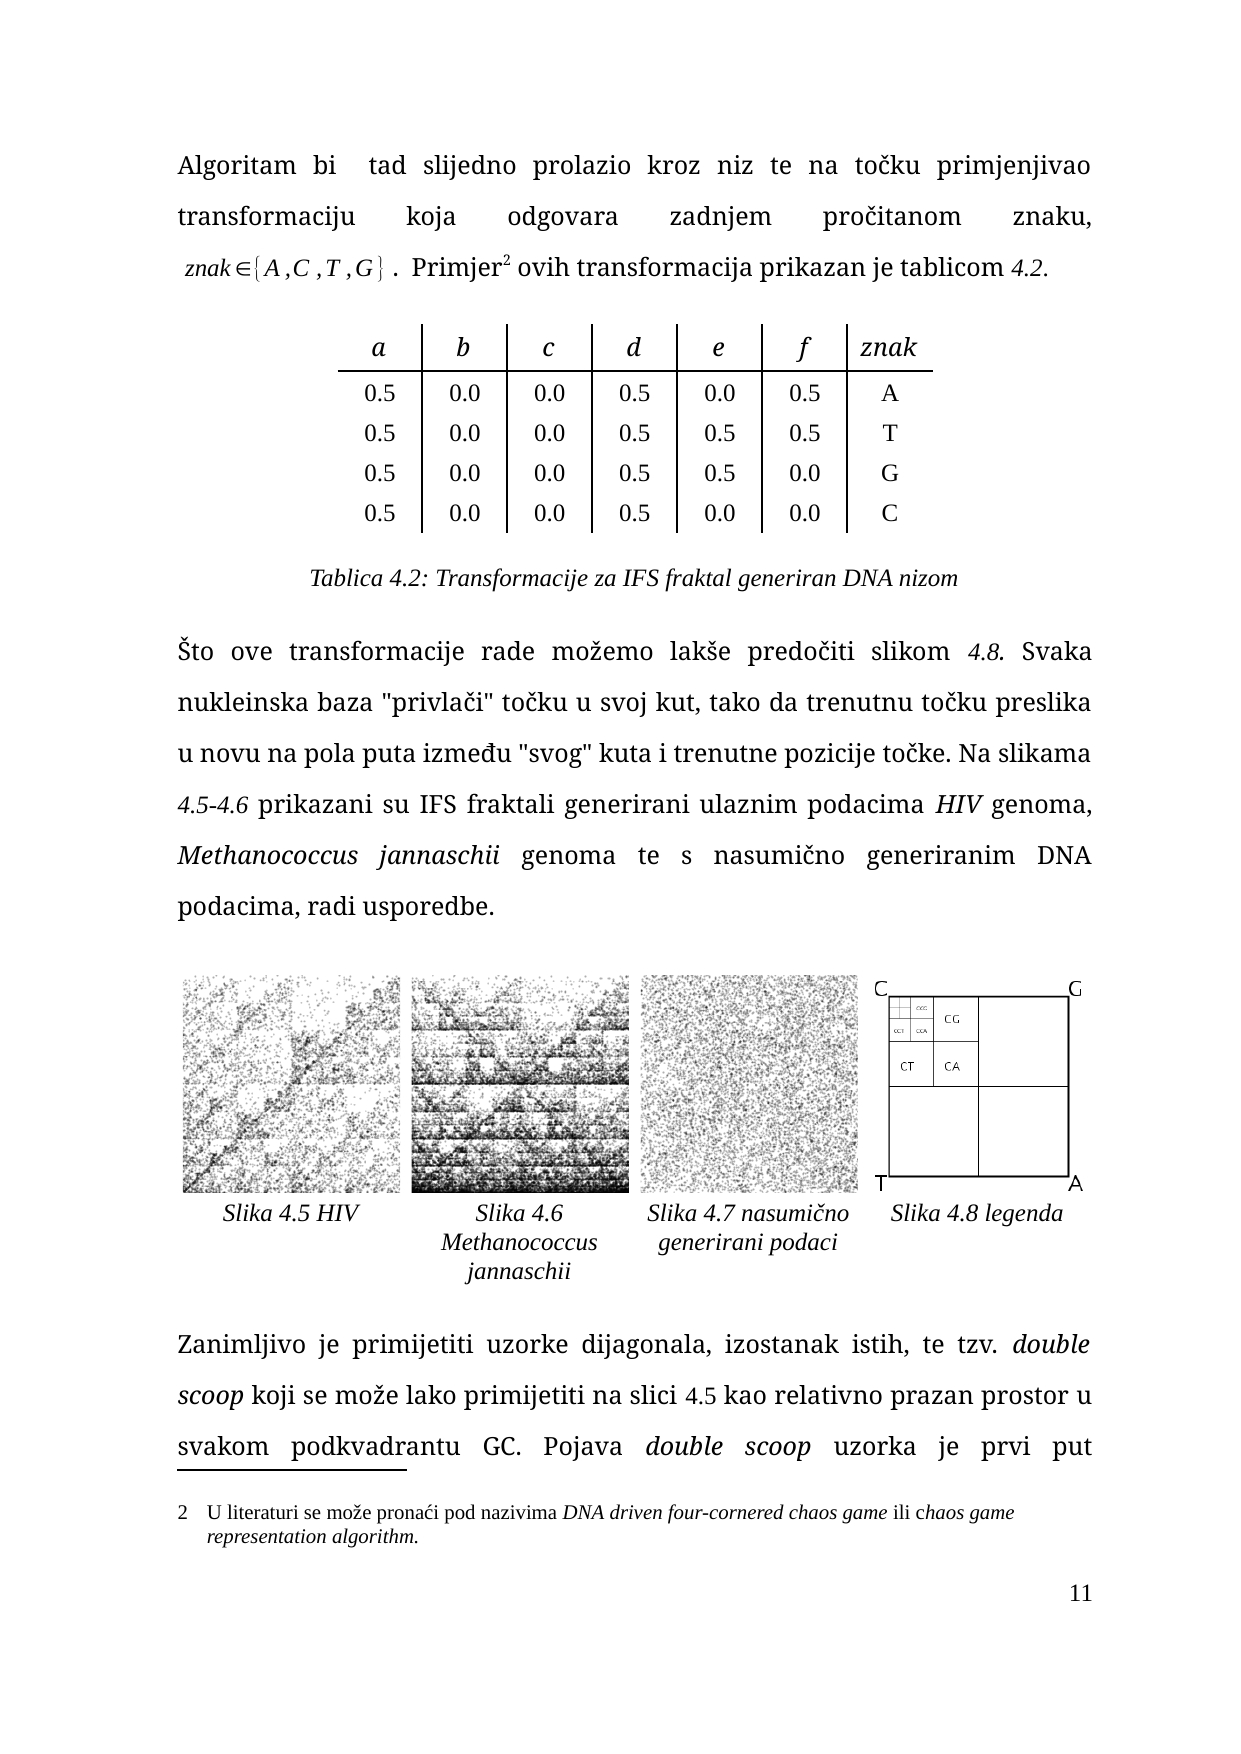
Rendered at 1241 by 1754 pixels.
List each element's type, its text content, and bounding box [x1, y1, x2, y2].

table_cell 0.0 [508, 412, 591, 452]
table_cell G [848, 453, 932, 493]
picture [411, 975, 629, 1193]
table_cell 0.0 [423, 372, 506, 412]
picture [869, 975, 1087, 1193]
table_cell 0.5 [678, 412, 761, 452]
table_cell 0.5 [593, 412, 676, 452]
table_cell 0.5 [338, 372, 421, 412]
table_cell 0.0 [508, 372, 591, 412]
table_header Slika 4.7 nasumično generirani podaci [635, 1193, 864, 1303]
table_header Slika 4.5 HIV [177, 1193, 406, 1303]
table_cell 0.0 [678, 493, 761, 533]
table_cell 0.0 [508, 493, 591, 533]
table_header [635, 969, 864, 1192]
table_cell 0.0 [423, 493, 506, 533]
table_cell 0.5 [678, 453, 761, 493]
table_cell T [848, 412, 932, 452]
table_header znak [848, 324, 932, 370]
text Zanimljivo je primijetiti uzorke dijagonala, izostanak istih, te tzv. double scoop koji se može lako primijetiti na slici 4.5 kao relativno prazan prostor u svakom podkvadrantu GC. Pojava double scoop uzorka je prvi put [177, 1327, 1093, 1463]
table_header Slika 4.6 Methanococcus jannaschii [406, 1193, 635, 1303]
table_header d [593, 324, 676, 370]
table_cell 0.0 [678, 372, 761, 412]
table_cell 0.0 [763, 493, 846, 533]
table_header [406, 969, 635, 1192]
table_cell 0.5 [593, 493, 676, 533]
text Algoritam bi tad slijedno prolazio kroz niz te na točku primjenjivao transformaciju koja odgovara zadnjem pročitanom znaku, . Primjer ovih transformacija prikazan je tablicom 4.2. [177, 148, 1093, 284]
table_cell 0.5 [338, 493, 421, 533]
table_cell 0.0 [423, 412, 506, 452]
table_cell 0.5 [763, 372, 846, 412]
table_cell 0.0 [508, 453, 591, 493]
table_header f [763, 324, 846, 370]
table_cell 0.0 [423, 453, 506, 493]
table_cell A [848, 372, 932, 412]
text Tablica 4.2: Transformacije za IFS fraktal generiran DNA nizom [177, 563, 1093, 592]
table_header [177, 969, 406, 1192]
table_cell 0.5 [338, 453, 421, 493]
table_header e [678, 324, 761, 370]
table_header c [508, 324, 591, 370]
table_header b [423, 324, 506, 370]
picture [640, 975, 858, 1193]
picture [182, 975, 401, 1193]
table_cell C [848, 493, 932, 533]
text U literaturi se može pronaći pod nazivima DNA driven four-cornered chaos game ili chaos game representation algorithm. [177, 1500, 1093, 1548]
table_cell 0.5 [338, 412, 421, 452]
table_cell 0.5 [593, 372, 676, 412]
table_cell 0.0 [763, 453, 846, 493]
table_header Slika 4.8 legenda [864, 969, 1093, 1303]
table_header a [338, 324, 421, 370]
table_cell 0.5 [593, 453, 676, 493]
table_cell 0.5 [763, 412, 846, 452]
text Što ove transformacije rade možemo lakše predočiti slikom 4.8. Svaka nukleinska baza "privlači" točku u svoj kut, tako da trenutnu točku preslika u novu na pola puta između "svog" kuta i trenutne pozicije točke. Na slikama 4.5-4.6 prikazani su IFS fraktali generirani ulaznim podacima HIV genoma, Methanococcus jannaschii genoma te s nasumično generiranim DNA podacima, radi usporedbe. [177, 634, 1093, 923]
